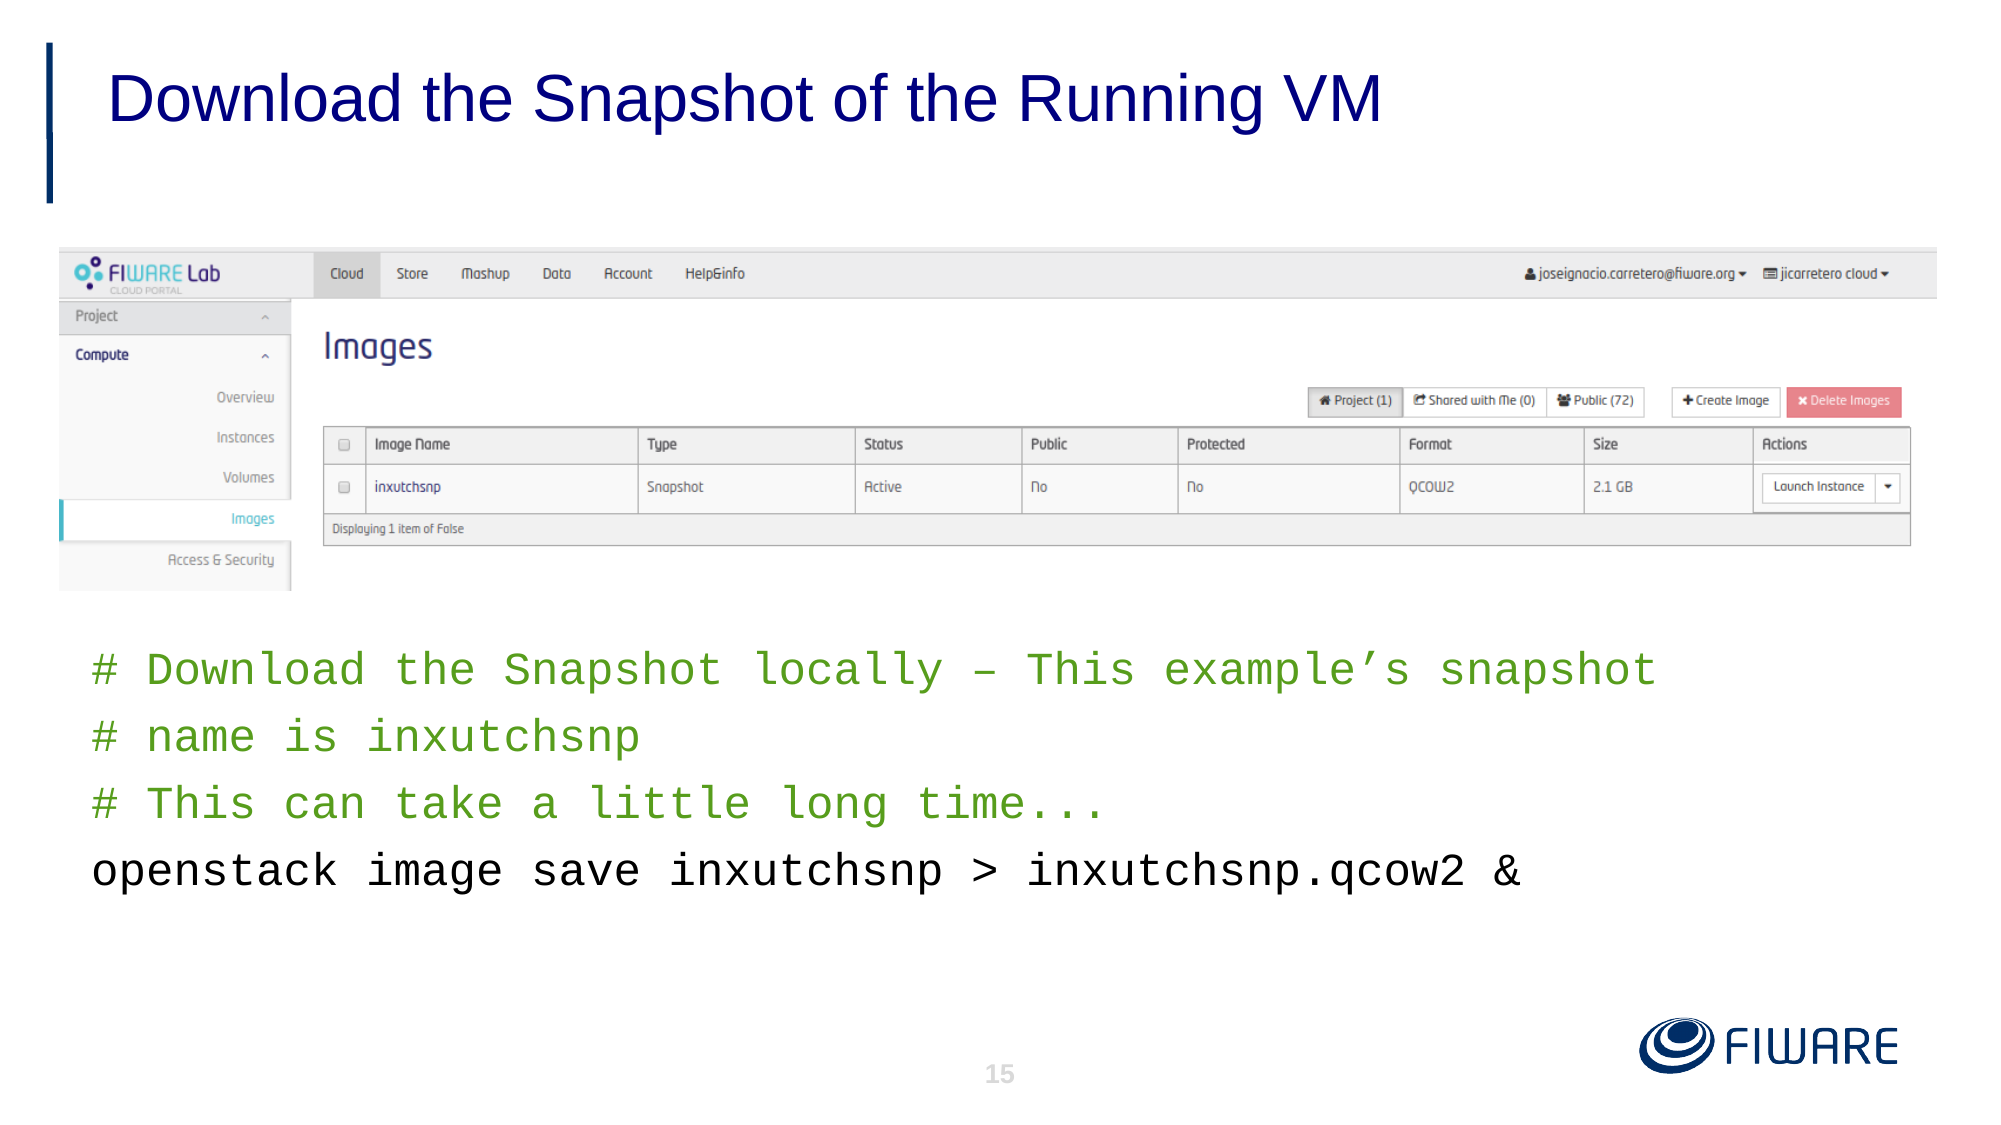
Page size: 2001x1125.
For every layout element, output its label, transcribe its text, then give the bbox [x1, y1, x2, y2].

picture [1635, 1012, 1905, 1077]
title Download the Snapshot of the Running VM [92, 47, 1704, 166]
slide_number 15 [887, 1042, 1113, 1103]
text_box # Download the Snapshot locally – This example’s snapshot # name is inxutchsnp # This can take a little long time... openstack image save inxutchsnp > inxutchsnp.qcow2 & [76, 631, 1902, 963]
picture [59, 247, 1937, 591]
